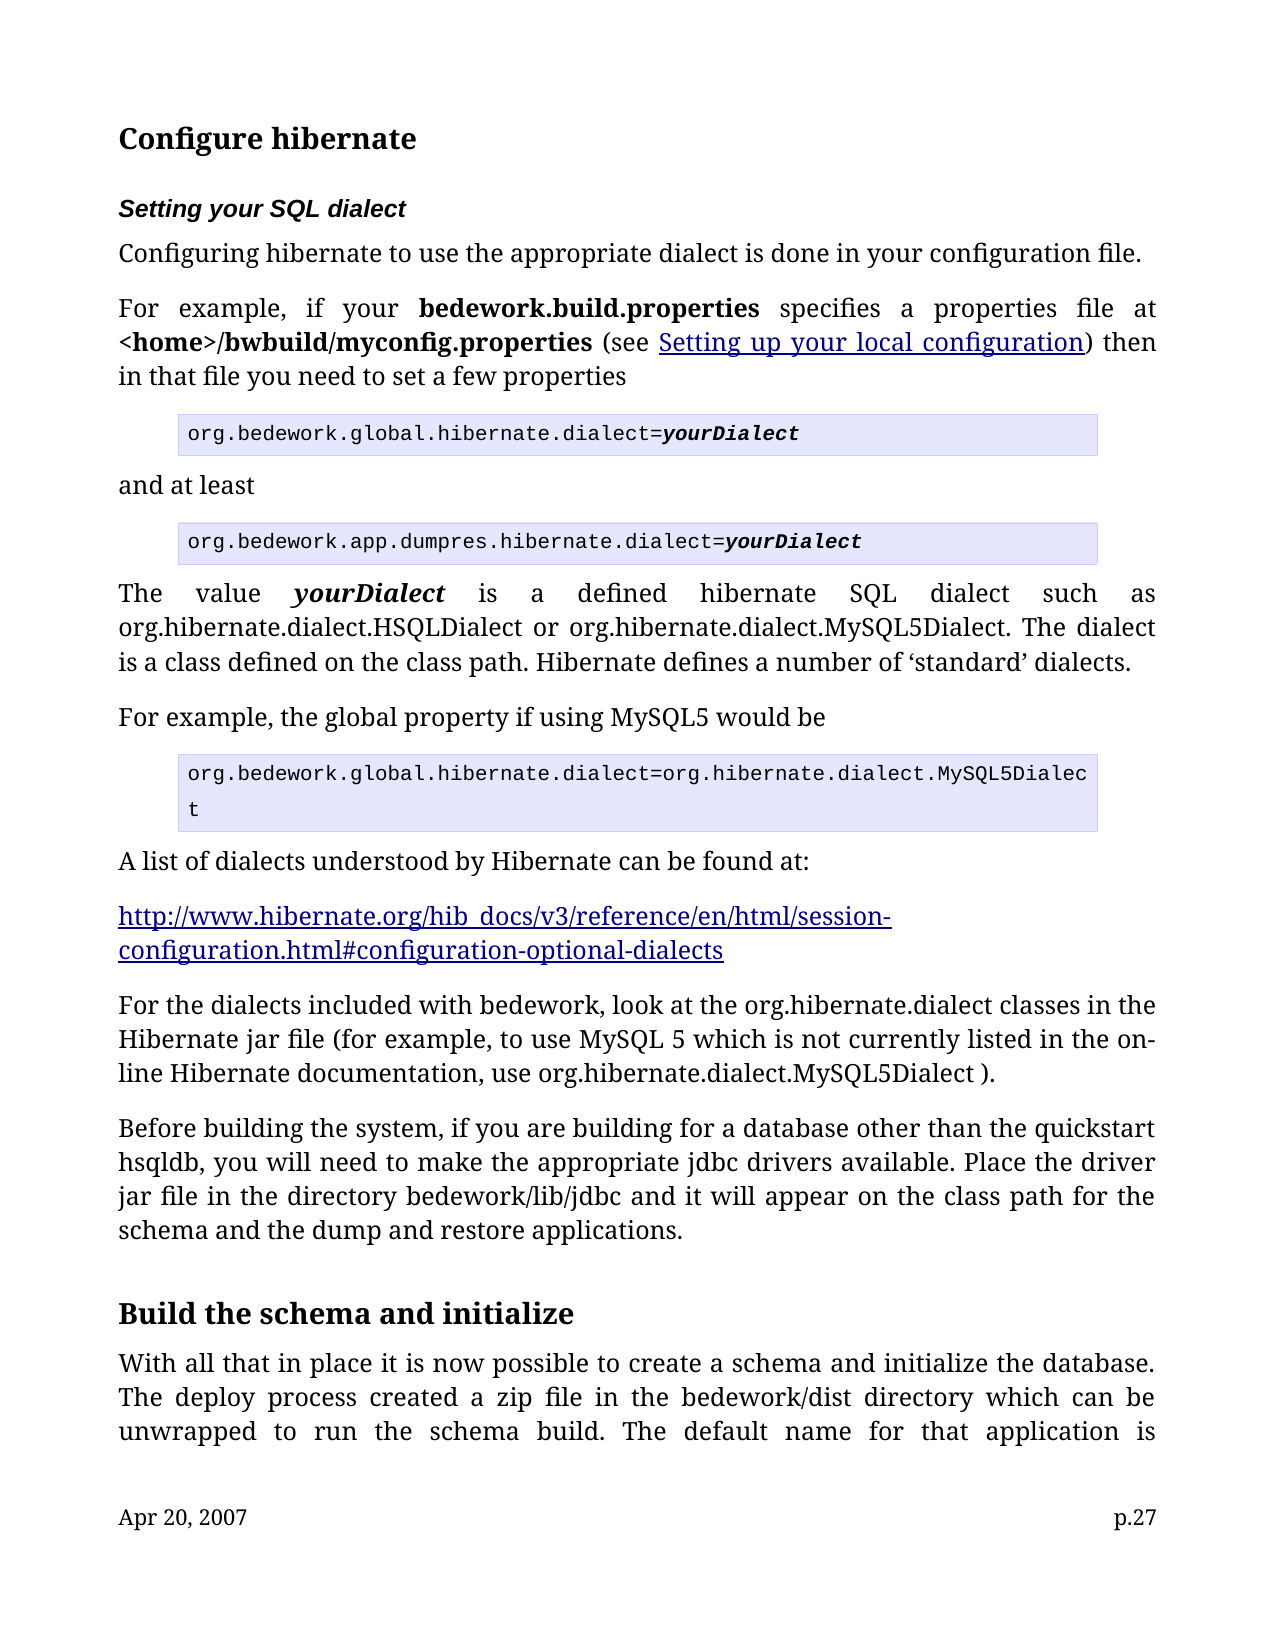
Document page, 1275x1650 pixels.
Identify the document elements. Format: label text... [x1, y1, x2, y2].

text Before building the system, if you are building for a database other than the quickstart hsqldb, you will need to make the appropriate jdbc drivers available. Place the driver jar file in the directory bedework/lib/jdbc and it will appear on the class path for the schema and the dump and restore applications. [118, 1111, 1157, 1247]
subtitle Configure hibernate [118, 118, 1157, 158]
subtitle Build the schema and initialize [118, 1293, 1157, 1333]
text For the dialects included with bedework, look at the org.hibernate.dialect classes in the Hibernate jar file (for example, to use MySQL 5 which is not currently listed in the on-line Hibernate documentation, use org.hibernate.dialect.MySQL5Dialect ). [118, 988, 1157, 1090]
text http://www.hibernate.org/hib_docs/v3/reference/en/html/session-configuration.html#configuration-optional-dialects [118, 898, 1157, 967]
text and at least [118, 467, 1157, 501]
text With all that in place it is now possible to create a schema and initialize the database. The deploy process created a zip file in the bedework/dist directory which can be unwrapped to run the schema build. The default name for that application is [118, 1345, 1157, 1447]
text org.bedework.global.hibernate.dialect=org.hibernate.dialect.MySQL5Dialect [179, 755, 1097, 831]
text For example, if your bedework.build.properties specifies a properties file at <home>/bwbuild/myconfig.properties (see Setting up your local configuration) then in that file you need to set a few properties [118, 291, 1157, 393]
subtitle Setting your SQL dialect [118, 195, 1157, 223]
text org.bedework.global.hibernate.dialect=yourDialect [179, 415, 1097, 455]
text A list of dialects understood by Hibernate can be found at: [118, 843, 1157, 877]
text The value yourDialect is a defined hibernate SQL dialect such as org.hibernate.dialect.HSQLDialect or org.hibernate.dialect.MySQL5Dialect. The dialect is a class defined on the class path. Hibernate defines a number of ‘standard’ dialects. [118, 576, 1157, 678]
text Configuring hibernate to use the appropriate dialect is done in your configuration file. [118, 236, 1157, 269]
text For example, the global property if using MySQL5 would be [118, 699, 1157, 733]
text org.bedework.app.dumpres.hibernate.dialect=yourDialect [179, 524, 1097, 564]
